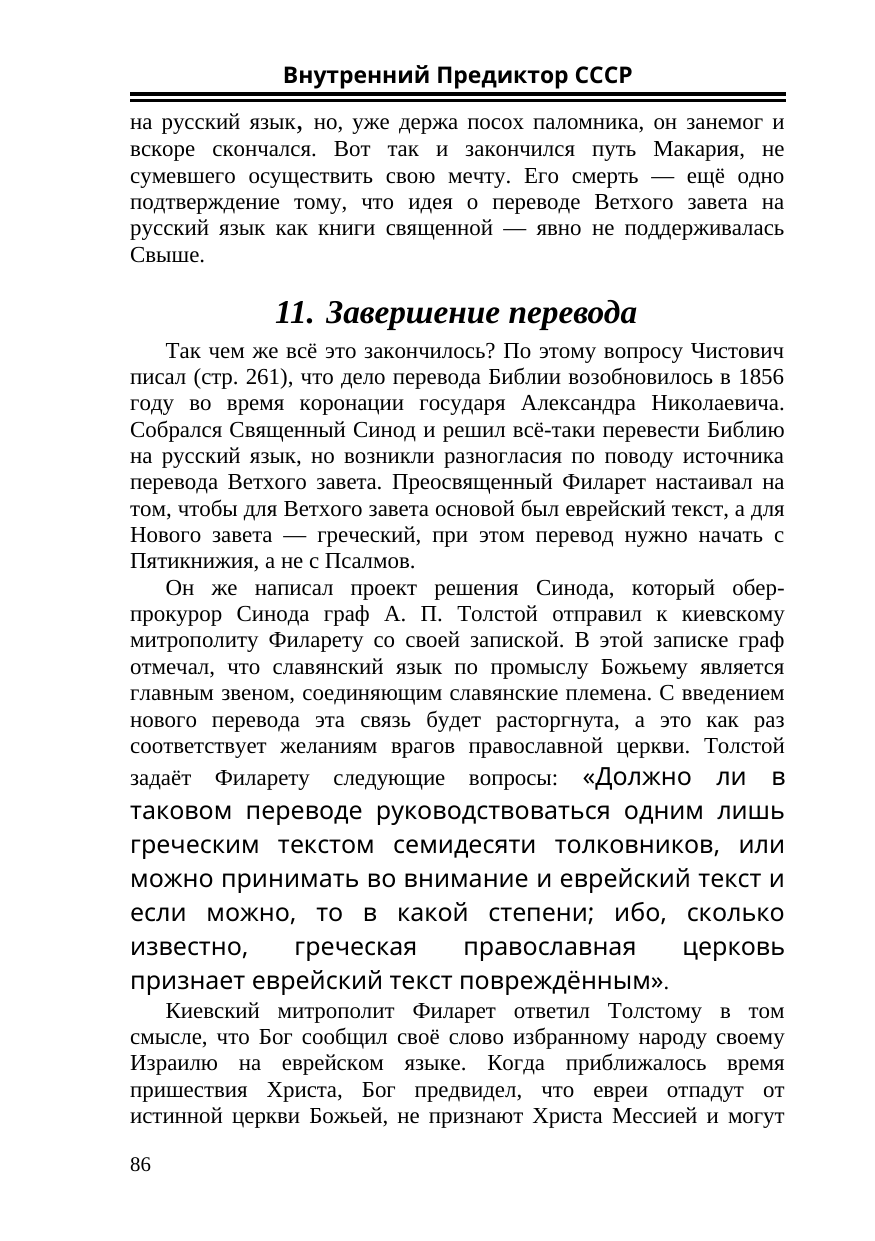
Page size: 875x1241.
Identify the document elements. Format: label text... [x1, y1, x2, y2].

text на русский язык, но, уже держа посох паломника, он занемог и вскоре скончался. Вот так и закончился путь Макария, не сумевшего осуществить свою мечту. Его смерть — ещё одно подтверждение тому, что идея о переводе Ветхого завета на русский язык как книги священной — явно не поддерживалась Свыше. [130, 102, 786, 267]
text Так чем же всё это закончилось? По этому вопросу Чистович писал (стр. 261), что дело перевода Библии возобновилось в 1856 году во время коронации государя Александра Николаевича. Собрался Священный Синод и решил всё-таки перевести Библию на русский язык, но возникли разногласия по поводу источника перевода Ветхого завета. Преосвященный Филарет настаивал на том, чтобы для Ветхого завета основой был еврейский текст, а для Нового завета — греческий, при этом перевод нужно начать с Пятикнижия, а не с Псалмов. [130, 337, 786, 574]
text Он же написал проект решения Синода, который обер-прокурор Синода граф А. П. Толстой отправил к киевскому митрополиту Филарету со своей запиской. В этой записке граф отмечал, что славянский язык по промыслу Божьему является главным звеном, соединяющим славянские племена. С введением нового перевода эта связь будет расторгнута, а это как раз соответствует желаниям врагов православной церкви. Толстой задаёт Филарету следующие вопросы: «Должно ли в таковом переводе руководствоваться одним лишь греческим текстом семидесяти толковников, или можно принимать во внимание и еврейский текст и если можно, то в какой степени; ибо, сколько известно, греческая православная церковь признает еврейский текст повреждённым». [130, 574, 786, 997]
text Киевский митрополит Филарет ответил Толстому в том смысле, что Бог сообщил своё слово избранному народу своему Израилю на еврейском языке. Когда приближалось время пришествия Христа, Бог предвидел, что евреи отпадут от истинной церкви Божьей, не признают Христа Мессией и могут [130, 997, 786, 1128]
subtitle 11. Завершение перевода [130, 292, 786, 330]
